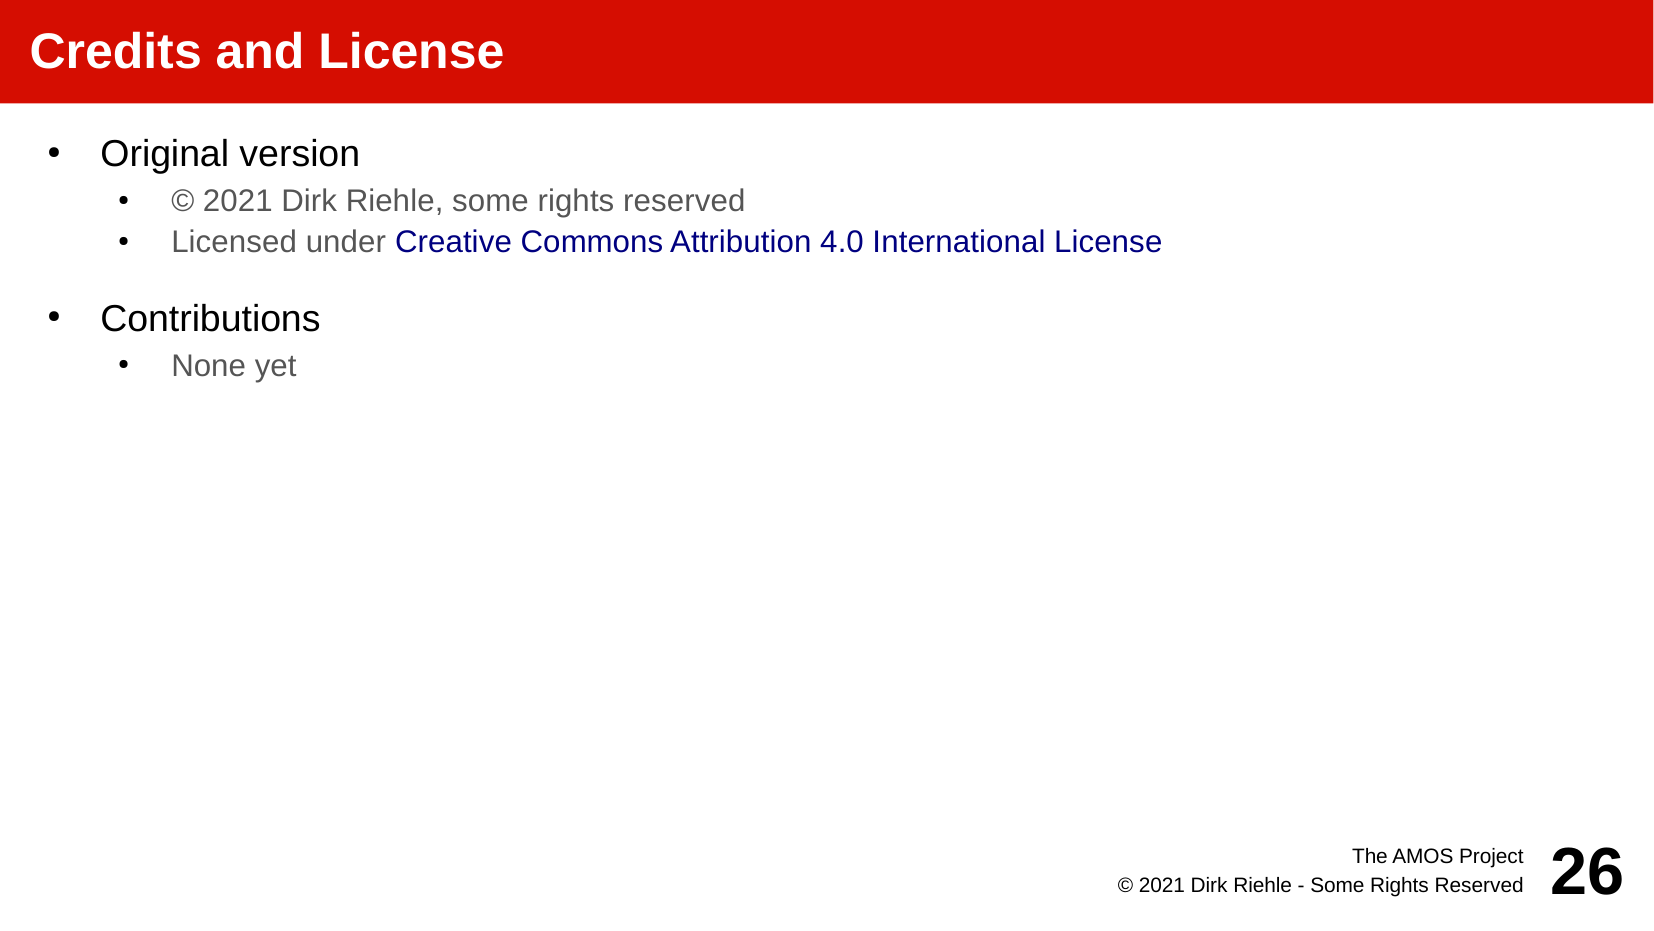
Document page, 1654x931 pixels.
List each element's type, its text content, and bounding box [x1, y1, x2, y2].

title Credits and License [0, 0, 1654, 104]
list Original version © 2021 Dirk Riehle, some rights reserved Licensed under Creative Commons Attribution 4.0 International License Contributions None yet [29, 132, 1625, 813]
